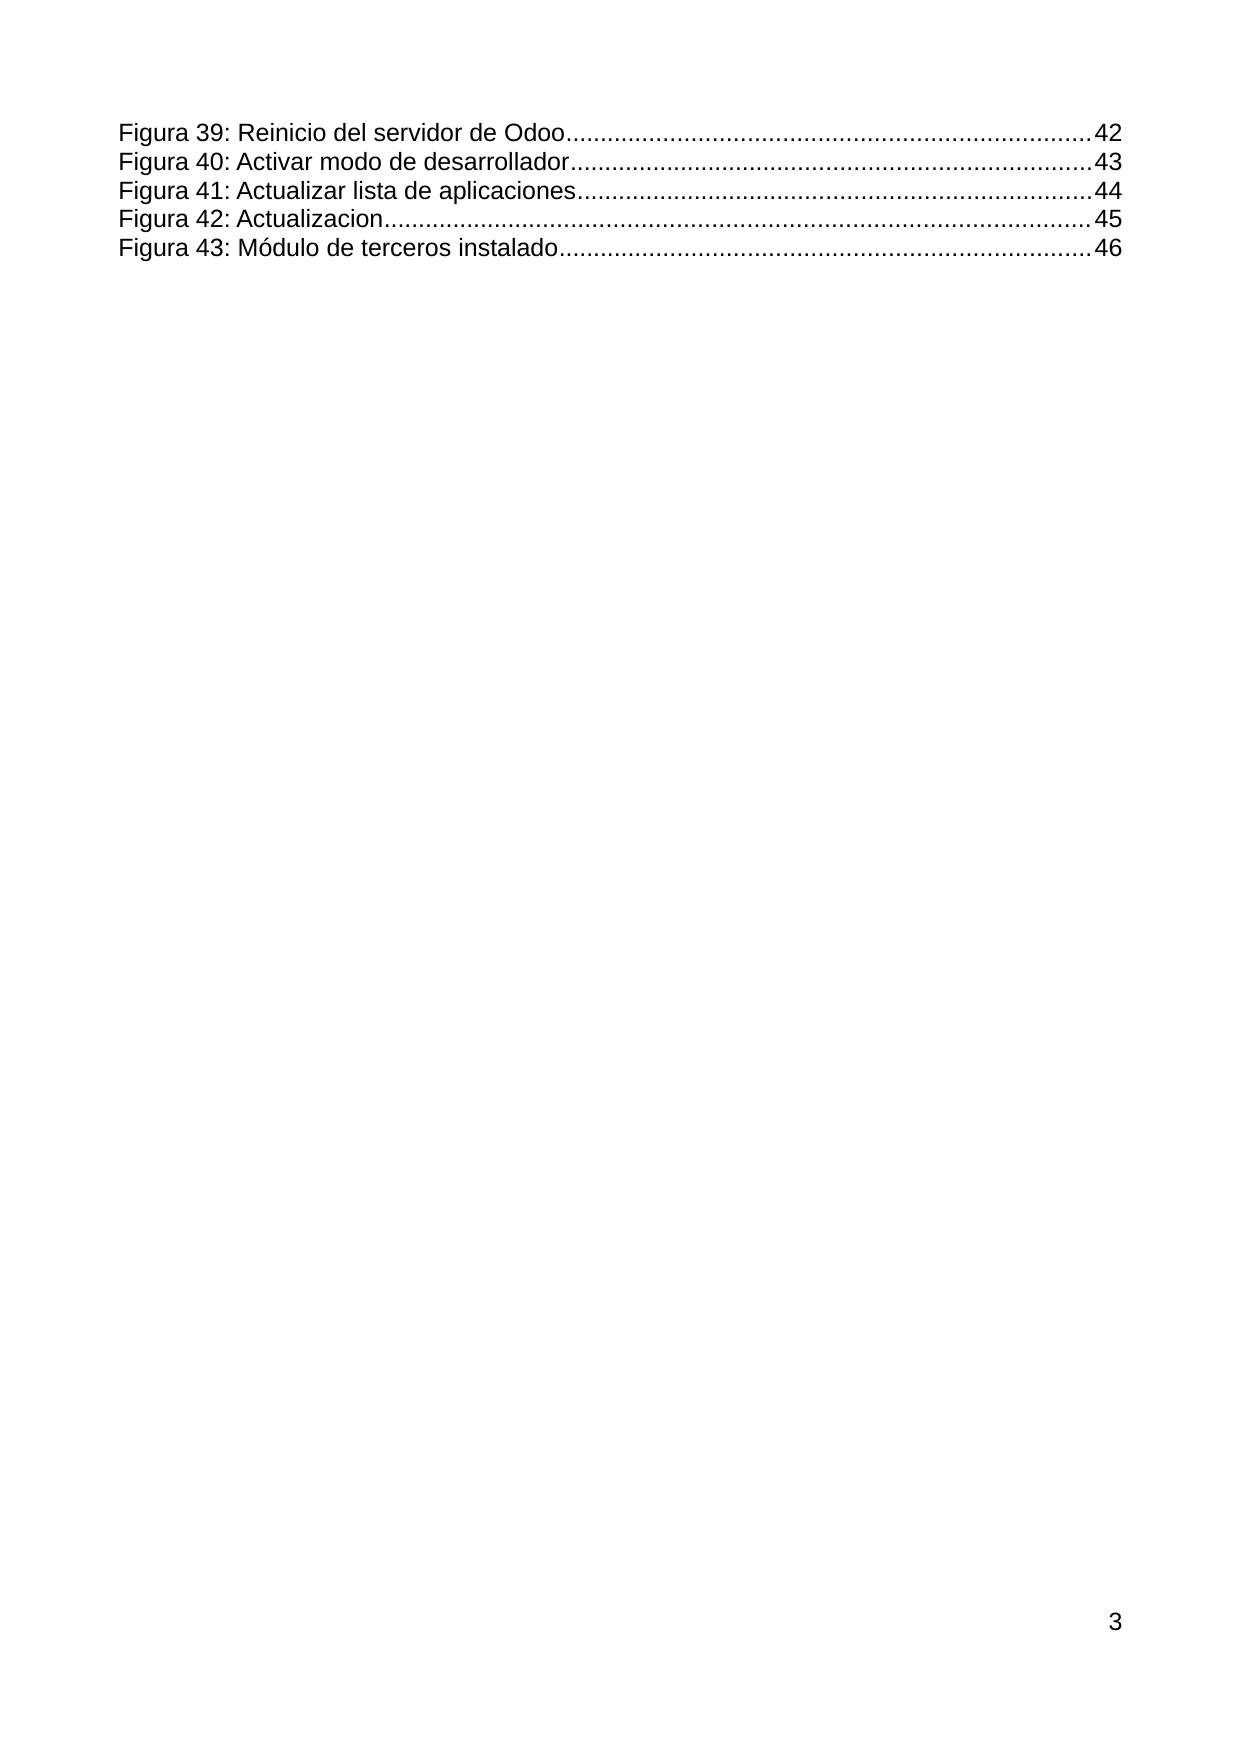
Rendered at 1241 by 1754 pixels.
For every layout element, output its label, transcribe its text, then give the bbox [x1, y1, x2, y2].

text Figura 41: Actualizar lista de aplicaciones 44 [118, 176, 1122, 204]
text Figura 43: Módulo de terceros instalado 46 [118, 233, 1122, 262]
text Figura 40: Activar modo de desarrollador 43 [118, 147, 1122, 176]
text Figura 42: Actualizacion 45 [118, 204, 1122, 233]
text Figura 39: Reinicio del servidor de Odoo 42 [118, 118, 1122, 147]
